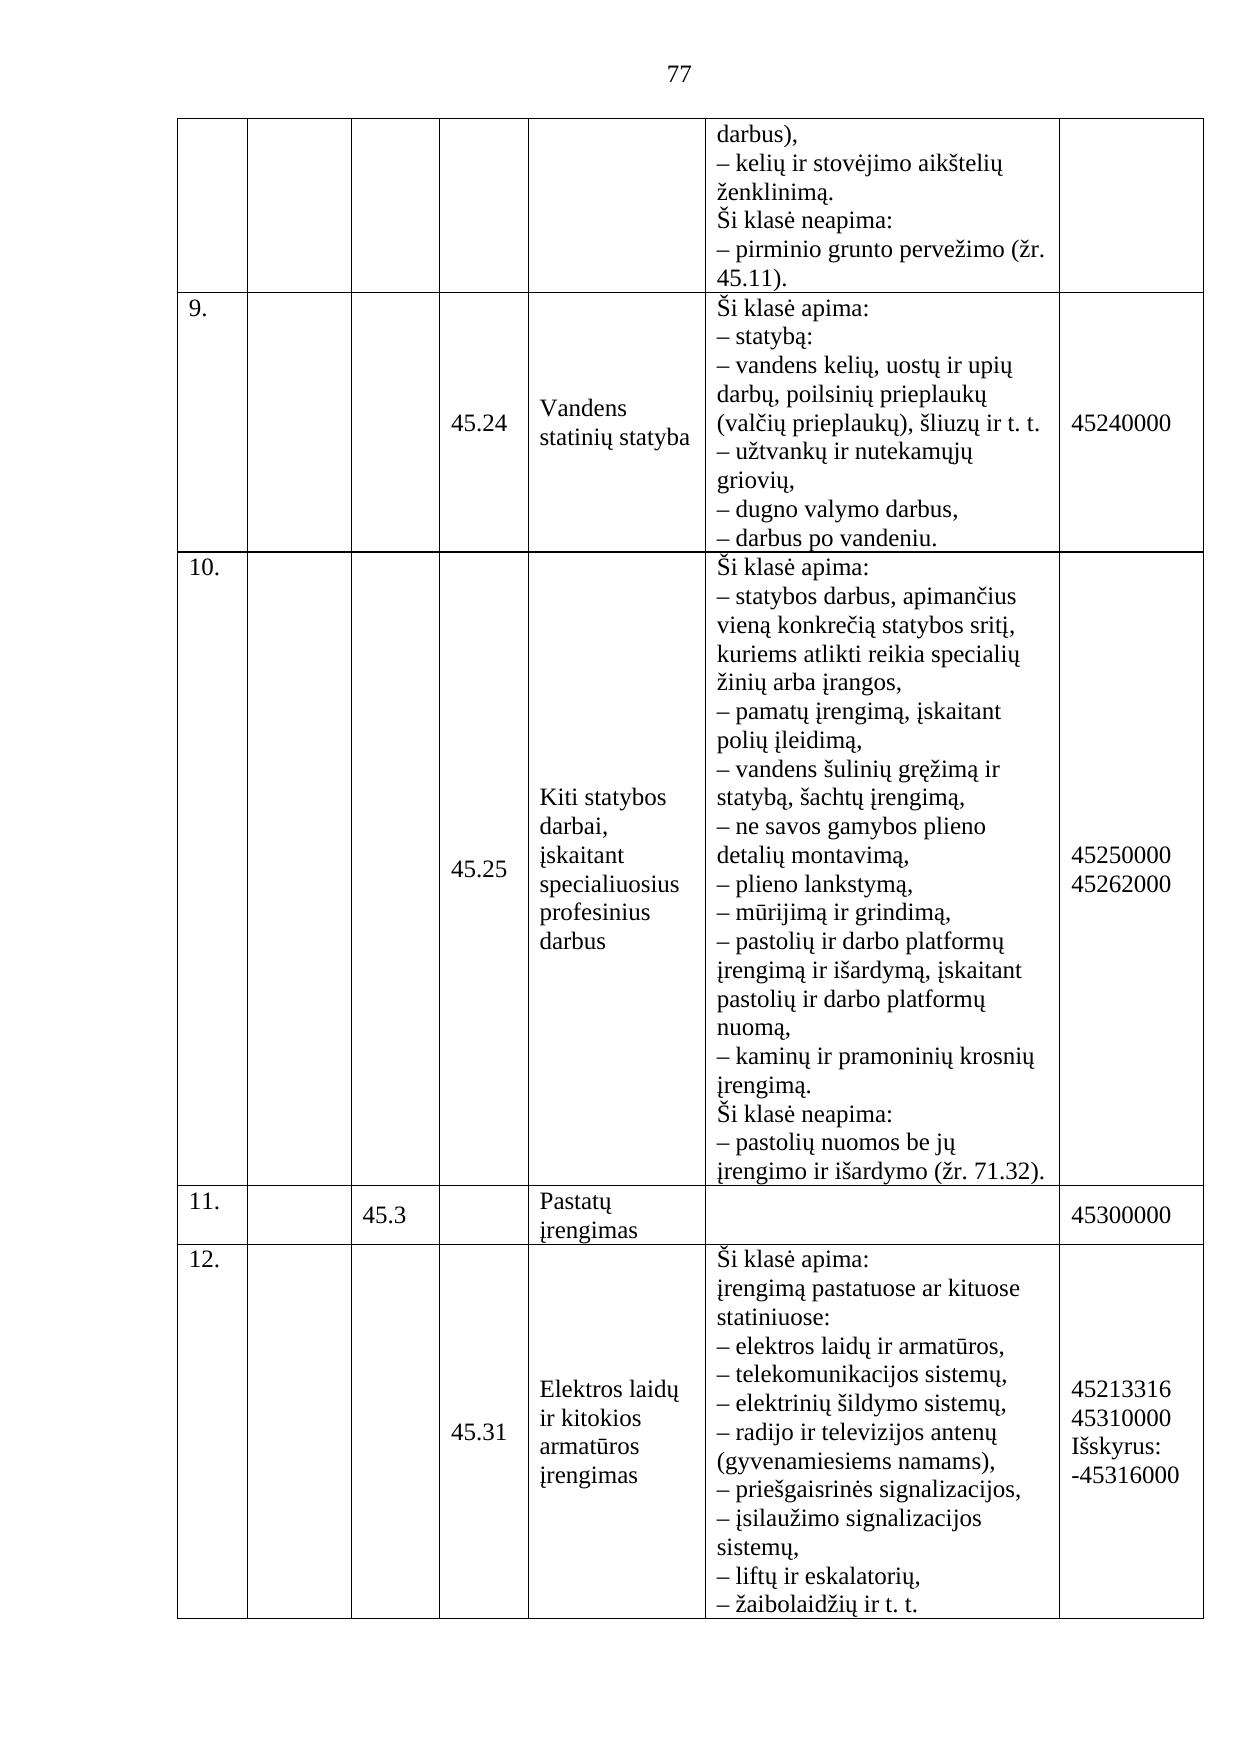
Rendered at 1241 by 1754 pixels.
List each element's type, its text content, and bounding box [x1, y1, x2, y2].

table_cell [706, 1186, 1059, 1243]
table_cell 45300000 [1060, 1186, 1203, 1243]
table_cell 45.24 [440, 293, 528, 551]
table_cell Kiti statybos darbai, įskaitant specialiuosius profesinius darbus [529, 553, 705, 1185]
table_cell Ši klasė apima: įrengimą pastatuose ar kituose statiniuose: – elektros laidų ir armatūros, – telekomunikacijos sistemų, – elektrinių šildymo sistemų, – radijo ir televizijos antenų (gyvenamiesiems namams), – priešgaisrinės signalizacijos, – įsilaužimo signalizacijos sistemų, – liftų ir eskalatorių, – žaibolaidžių ir t. t. [706, 1245, 1059, 1618]
table_cell [248, 553, 351, 1185]
table_cell 45240000 [1060, 293, 1203, 551]
table_cell Vandens statinių statyba [529, 293, 705, 551]
table_cell [352, 293, 439, 551]
table_cell [440, 119, 528, 292]
table_cell 10. [178, 553, 247, 1185]
table_cell 12. [178, 1245, 247, 1618]
table_cell [352, 119, 439, 292]
table_cell [352, 553, 439, 1185]
table_cell [248, 1186, 351, 1243]
table_cell 45.25 [440, 553, 528, 1185]
table_cell 9. [178, 293, 247, 551]
table_cell 45.3 [352, 1186, 439, 1243]
table_cell [248, 293, 351, 551]
table_cell 45.31 [440, 1245, 528, 1618]
table_cell [529, 119, 705, 292]
table_cell Ši klasė apima: – statybos darbus, apimančius vieną konkrečią statybos sritį, kuriems atlikti reikia specialių žinių arba įrangos, – pamatų įrengimą, įskaitant polių įleidimą, – vandens šulinių gręžimą ir statybą, šachtų įrengimą, – ne savos gamybos plieno detalių montavimą, – plieno lankstymą, – mūrijimą ir grindimą, – pastolių ir darbo platformų įrengimą ir išardymą, įskaitant pastolių ir darbo platformų nuomą, – kaminų ir pramoninių krosnių įrengimą. Ši klasė neapima: – pastolių nuomos be jų įrengimo ir išardymo (žr. 71.32). [706, 553, 1059, 1185]
table_cell 45250000 45262000 [1060, 553, 1203, 1185]
table_cell Elektros laidų ir kitokios armatūros įrengimas [529, 1245, 705, 1618]
table_cell [440, 1186, 528, 1243]
table_cell darbus), – kelių ir stovėjimo aikštelių ženklinimą. Ši klasė neapima: – pirminio grunto pervežimo (žr. 45.11). [706, 119, 1059, 292]
table_cell [1060, 119, 1203, 292]
table_cell 45213316 45310000 Išskyrus: -45316000 [1060, 1245, 1203, 1618]
table_cell 11. [178, 1186, 247, 1243]
table_cell [248, 119, 351, 292]
table_cell Ši klasė apima: – statybą: – vandens kelių, uostų ir upių darbų, poilsinių prieplaukų (valčių prieplaukų), šliuzų ir t. t. – užtvankų ir nutekamųjų griovių, – dugno valymo darbus, – darbus po vandeniu. [706, 293, 1059, 551]
table_cell Pastatų įrengimas [529, 1186, 705, 1243]
table_cell [178, 119, 247, 292]
table_cell [248, 1245, 351, 1618]
table_cell [352, 1245, 439, 1618]
